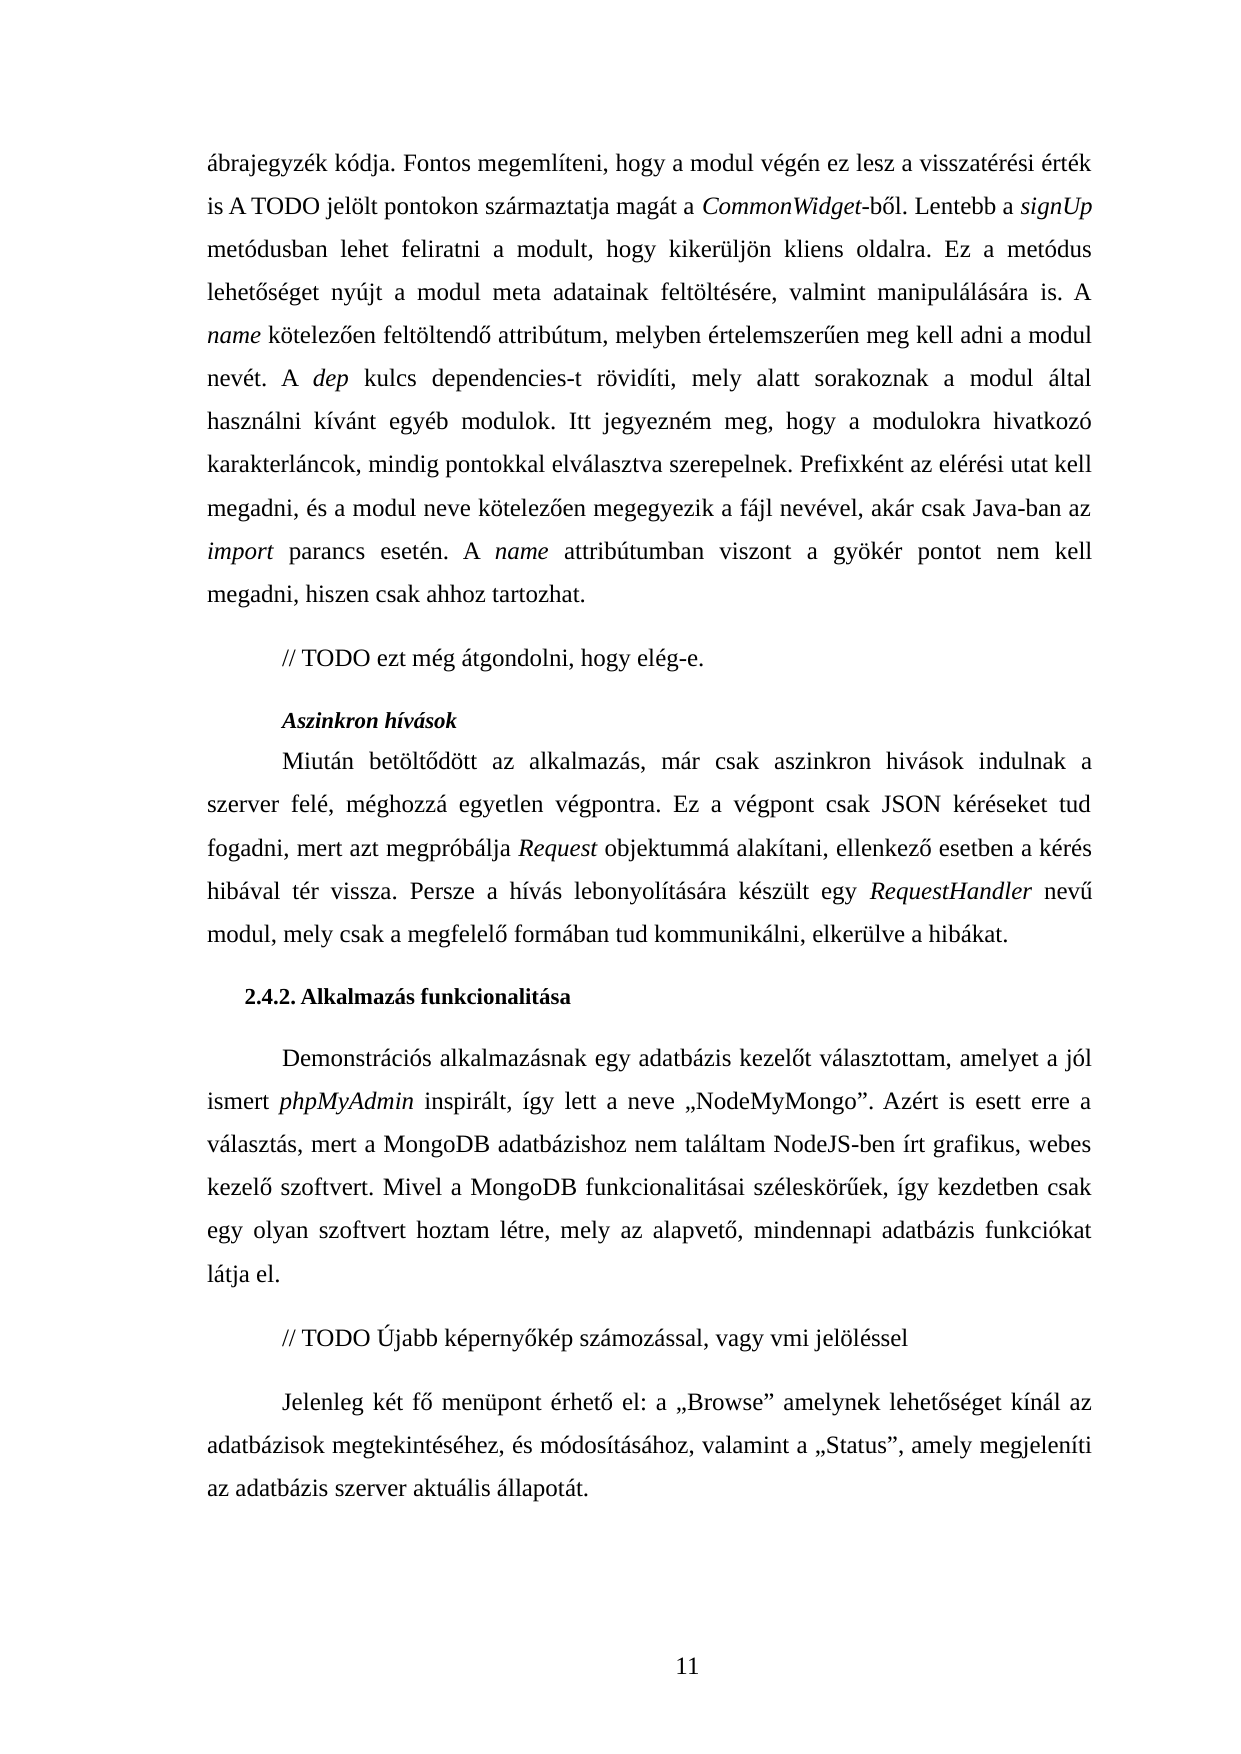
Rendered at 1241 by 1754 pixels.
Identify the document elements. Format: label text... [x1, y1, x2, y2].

text Miután betöltődött az alkalmazás, már csak aszinkron hivások indulnak a szerver felé, méghozzá egyetlen végpontra. Ez a végpont csak JSON kéréseket tud fogadni, mert azt megpróbálja Request objektummá alakítani, ellenkező esetben a kérés hibával tér vissza. Persze a hívás lebonyolítására készült egy RequestHandler nevű modul, mely csak a megfelelő formában tud kommunikálni, elkerülve a hibákat. [207, 746, 1092, 948]
text // TODO ezt még átgondolni, hogy elég-e. [207, 643, 1092, 672]
subtitle Aszinkron hívások [244, 707, 1092, 733]
text // TODO Újabb képernyőkép számozással, vagy vmi jelöléssel [207, 1323, 1092, 1351]
text Jelenleg két fő menüpont érhető el: a „Browse” amelynek lehetőséget kínál az adatbázisok megtekintéséhez, és módosításához, valamint a „Status”, amely megjeleníti az adatbázis szerver aktuális állapotát. [207, 1387, 1092, 1502]
text ábrajegyzék kódja. Fontos megemlíteni, hogy a modul végén ez lesz a visszatérési érték is A TODO jelölt pontokon származtatja magát a CommonWidget-ből. Lentebb a signUp metódusban lehet feliratni a modult, hogy kikerüljön kliens oldalra. Ez a metódus lehetőséget nyújt a modul meta adatainak feltöltésére, valmint manipulálására is. A name kötelezően feltöltendő attribútum, melyben értelemszerűen meg kell adni a modul nevét. A dep kulcs dependencies-t rövidíti, mely alatt sorakoznak a modul által használni kívánt egyéb modulok. Itt jegyezném meg, hogy a modulokra hivatkozó karakterláncok, mindig pontokkal elválasztva szerepelnek. Prefixként az elérési utat kell megadni, és a modul neve kötelezően megegyezik a fájl nevével, akár csak Java-ban az import parancs esetén. A name attribútumban viszont a gyökér pontot nem kell megadni, hiszen csak ahhoz tartozhat. [207, 148, 1092, 608]
subtitle 2.4.2. Alkalmazás funkcionalitása [244, 983, 1092, 1009]
text Demonstrációs alkalmazásnak egy adatbázis kezelőt választottam, amelyet a jól ismert phpMyAdmin inspirált, így lett a neve „NodeMyMongo”. Azért is esett erre a választás, mert a MongoDB adatbázishoz nem találtam NodeJS-ben írt grafikus, webes kezelő szoftvert. Mivel a MongoDB funkcionalitásai széleskörűek, így kezdetben csak egy olyan szoftvert hoztam létre, mely az alapvető, mindennapi adatbázis funkciókat látja el. [207, 1043, 1092, 1287]
